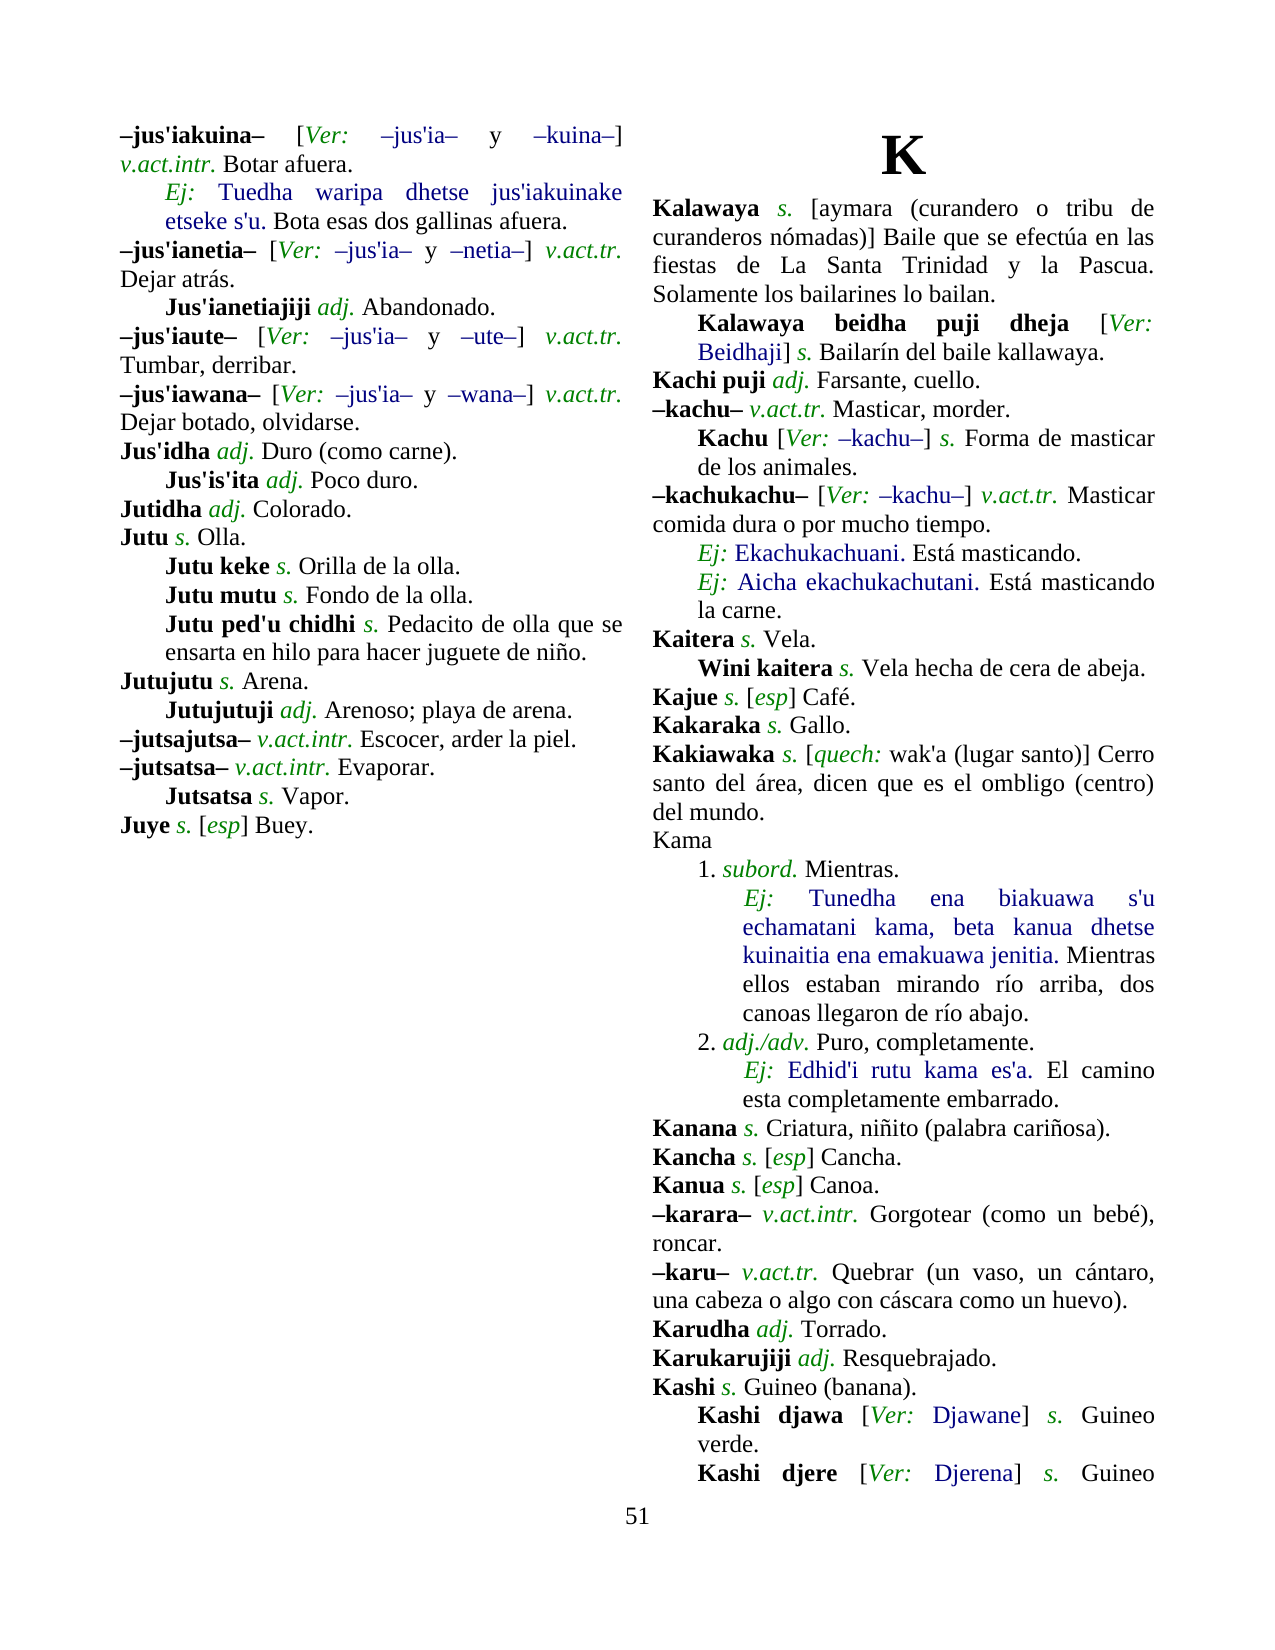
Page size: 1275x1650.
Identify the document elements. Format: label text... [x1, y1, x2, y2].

text Kashi djawa [Ver: Djawane] s. Guineo verde. [652, 1401, 1155, 1458]
text –jus'iawana– [Ver: –jus'ia– y –wana–] v.act.tr. Dejar botado, olvidarse. [120, 379, 622, 436]
text Jus'is'ita adj. Poco duro. [120, 465, 622, 494]
text Kashi djere [Ver: Djerena] s. Guineo [652, 1458, 1155, 1487]
text Jutidha adj. Colorado. [120, 494, 622, 522]
text Kakaraka s. Gallo. [652, 711, 1155, 739]
text –kachukachu– [Ver: –kachu–] v.act.tr. Masticar comida dura o por mucho tiempo. [652, 481, 1155, 538]
text Kashi s. Guineo (banana). [652, 1372, 1155, 1401]
text Ej: Ekachukachuani. Está masticando. [652, 538, 1155, 567]
text Kakiawaka s. [quech: wak'a (lugar santo)] Cerro santo del área, dicen que es el ombligo (centro) del mundo. [652, 739, 1155, 826]
text Karukarujiji adj. Resquebrajado. [652, 1343, 1155, 1372]
text Kalawaya beidha puji dheja [Ver: Beidhaji] s. Bailarín del baile kallawaya. [652, 308, 1155, 366]
text Jutu s. Olla. [120, 522, 622, 551]
text Kaitera s. Vela. [652, 624, 1155, 653]
text Karudha adj. Torrado. [652, 1314, 1155, 1343]
text –jutsatsa– v.act.intr. Evaporar. [120, 752, 622, 781]
text 2. adj./adv. Puro, completamente. [652, 1027, 1155, 1056]
text –karu– v.act.tr. Quebrar (un vaso, un cántaro, una cabeza o algo con cáscara como un huevo). [652, 1257, 1155, 1314]
text Ej: Tunedha ena biakuawa s'u echamatani kama, beta kanua dhetse kuinaitia ena emakuawa jenitia. Mientras ellos estaban mirando río arriba, dos canoas llegaron de río abajo. [652, 883, 1155, 1027]
text –jus'ianetia– [Ver: –jus'ia– y –netia–] v.act.tr. Dejar atrás. [120, 235, 622, 292]
text –karara– v.act.intr. Gorgotear (como un bebé), roncar. [652, 1199, 1155, 1257]
text 1. subord. Mientras. [652, 854, 1155, 883]
text Jutsatsa s. Vapor. [120, 781, 622, 810]
text Ej: Edhid'i rutu kama es'a. El camino esta completamente embarrado. [652, 1056, 1155, 1113]
text –jus'iakuina– [Ver: –jus'ia– y –kuina–] v.act.intr. Botar afuera. [120, 120, 622, 177]
text Wini kaitera s. Vela hecha de cera de abeja. [652, 653, 1155, 682]
text Kama [652, 826, 1155, 854]
text –jutsajutsa– v.act.intr. Escocer, arder la piel. [120, 724, 622, 752]
text Kachu [Ver: –kachu–] s. Forma de masticar de los animales. [652, 423, 1155, 481]
text –jus'iaute– [Ver: –jus'ia– y –ute–] v.act.tr. Tumbar, derribar. [120, 321, 622, 379]
text Jutu keke s. Orilla de la olla. [120, 551, 622, 580]
text Jus'ianetiajiji adj. Abandonado. [120, 292, 622, 321]
text Kancha s. [esp] Cancha. [652, 1142, 1155, 1171]
text Jutujutu s. Arena. [120, 666, 622, 695]
text K [652, 120, 1155, 187]
text Kachi puji adj. Farsante, cuello. [652, 366, 1155, 394]
text Kanua s. [esp] Canoa. [652, 1171, 1155, 1199]
text Ej: Aicha ekachukachutani. Está masticando la carne. [652, 567, 1155, 624]
text Jutujutuji adj. Arenoso; playa de arena. [120, 695, 622, 724]
text Kalawaya s. [aymara (curandero o tribu de curanderos nómadas)] Baile que se efectúa en las fiestas de La Santa Trinidad y la Pascua. Solamente los bailarines lo bailan. [652, 193, 1155, 308]
text Jutu mutu s. Fondo de la olla. [120, 580, 622, 609]
text Ej: Tuedha waripa dhetse jus'iakuinake etseke s'u. Bota esas dos gallinas afuera. [120, 177, 622, 235]
text Juye s. [esp] Buey. [120, 810, 622, 839]
text –kachu– v.act.tr. Masticar, morder. [652, 394, 1155, 423]
text Jutu ped'u chidhi s. Pedacito de olla que se ensarta en hilo para hacer juguete de niño. [120, 609, 622, 666]
text Jus'idha adj. Duro (como carne). [120, 436, 622, 465]
text Kanana s. Criatura, niñito (palabra cariñosa). [652, 1113, 1155, 1142]
text Kajue s. [esp] Café. [652, 682, 1155, 711]
